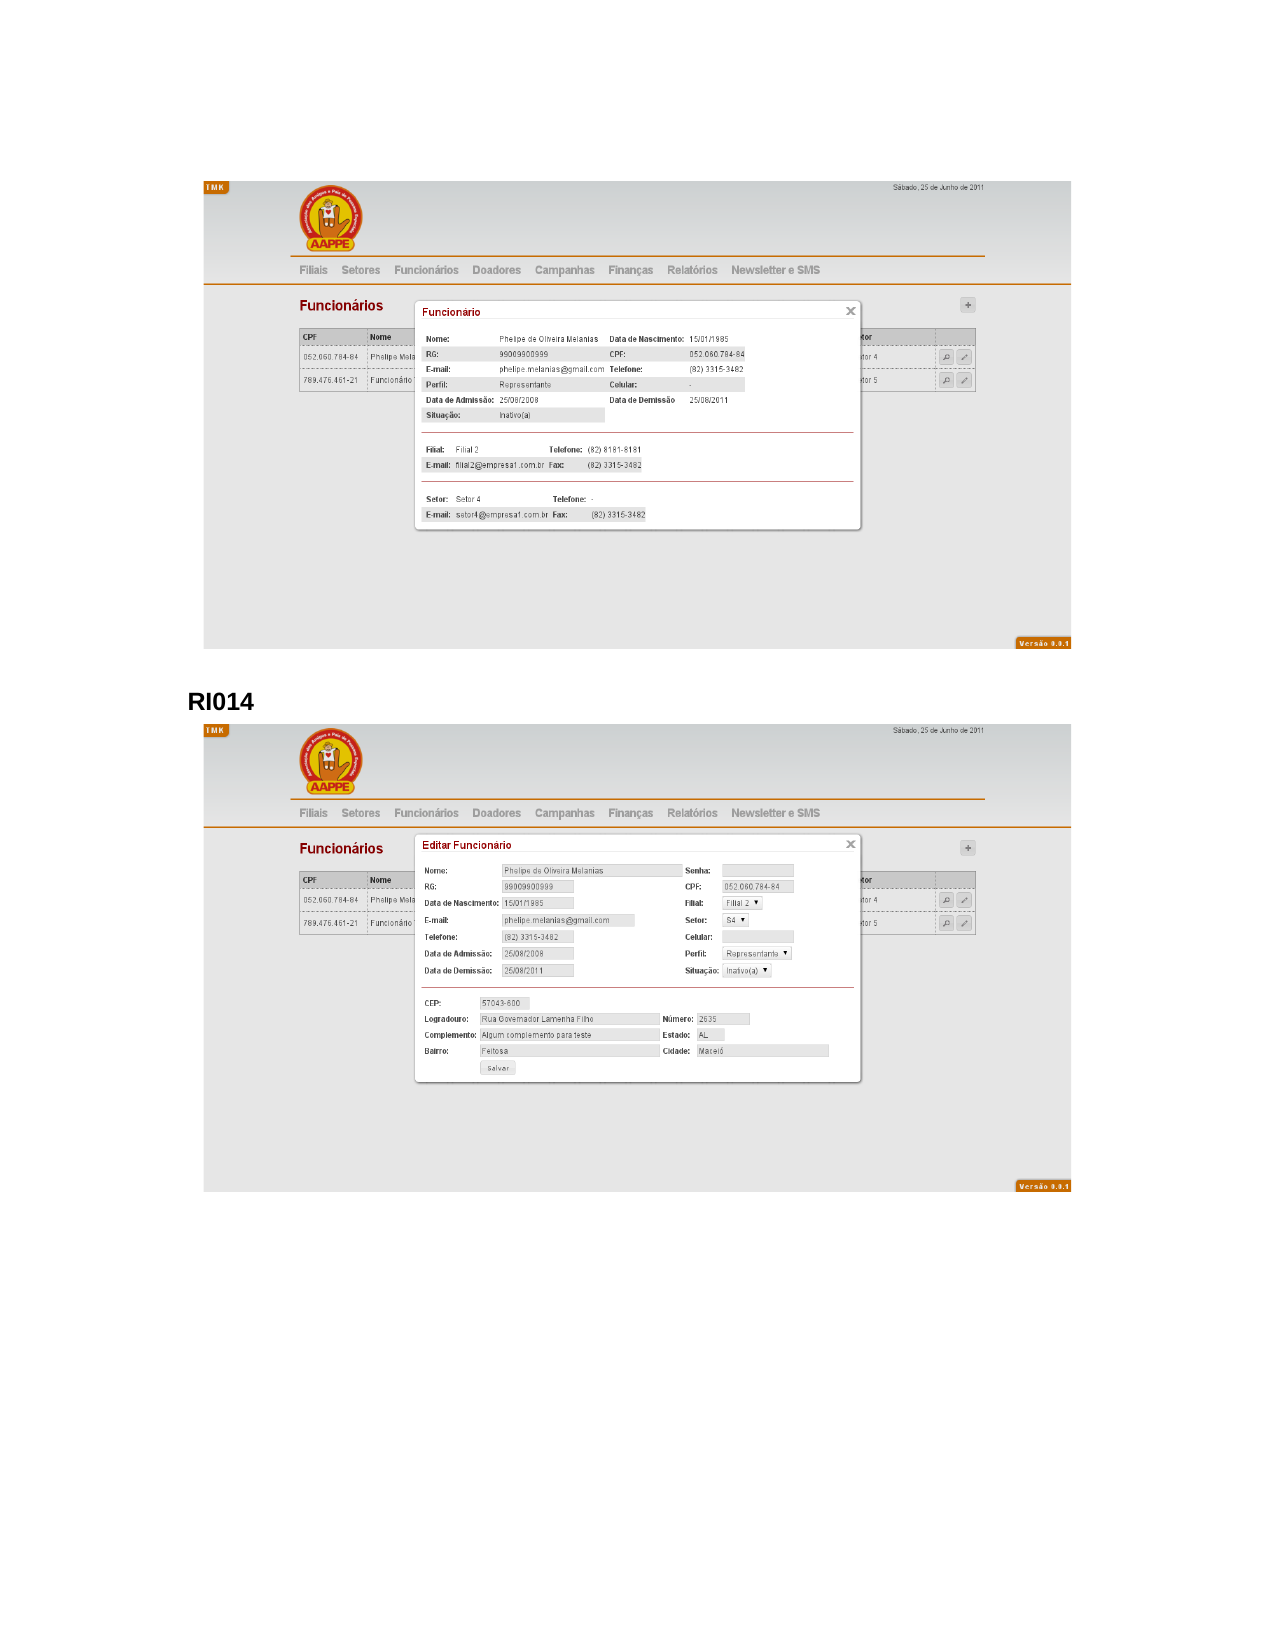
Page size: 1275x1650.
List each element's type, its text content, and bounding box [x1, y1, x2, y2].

text RI014 [187, 687, 1088, 715]
picture [203, 181, 1072, 649]
picture [203, 724, 1072, 1192]
